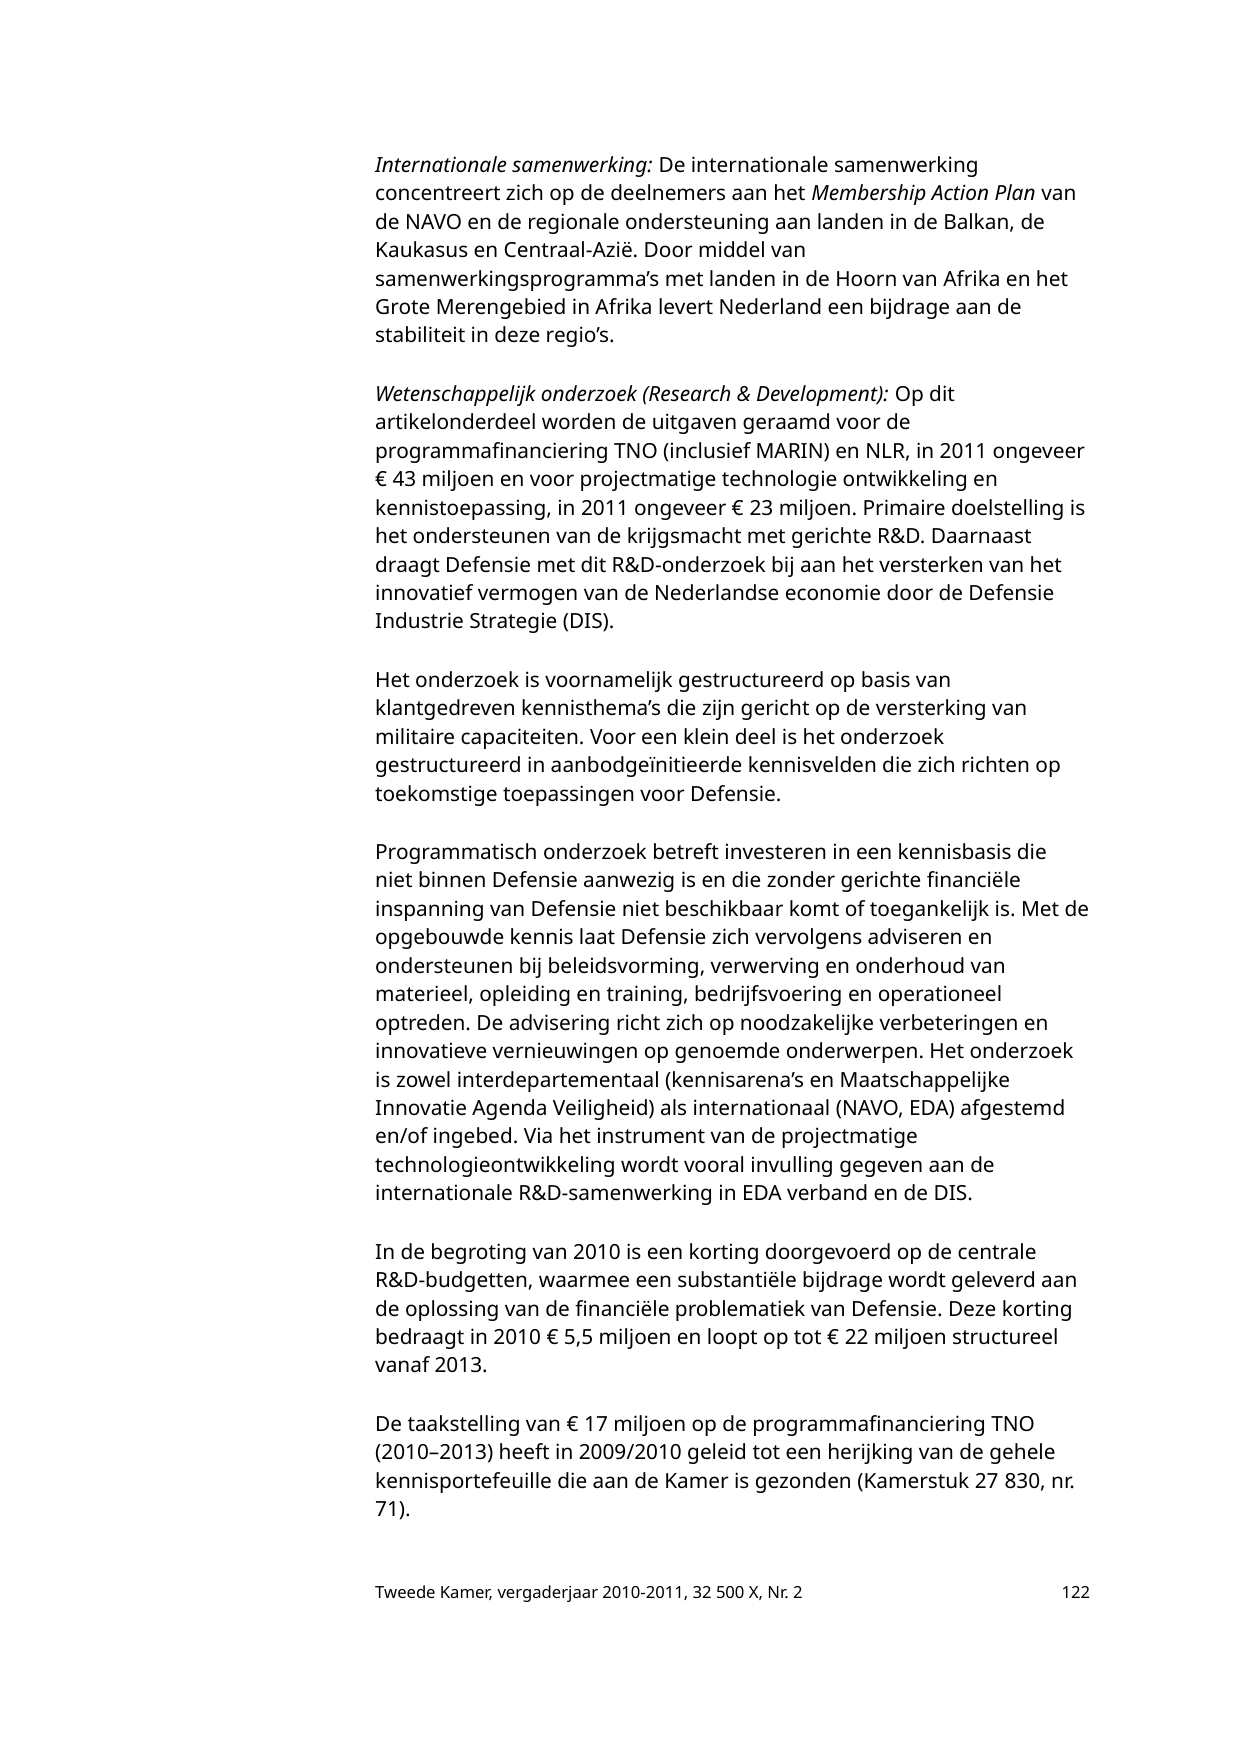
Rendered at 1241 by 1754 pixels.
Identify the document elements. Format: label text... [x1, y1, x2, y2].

text De taakstelling van € 17 miljoen op de programmafinanciering TNO (2010–2013) heeft in 2009/2010 geleid tot een herijking van de gehele kennisportefeuille die aan de Kamer is gezonden (Kamerstuk 27 830, nr. 71). [375, 1409, 1090, 1523]
text Internationale samenwerking: De internationale samenwerking concentreert zich op de deelnemers aan het Membership Action Plan van de NAVO en de regionale ondersteuning aan landen in de Balkan, de Kaukasus en Centraal-Azië. Door middel van samenwerkingsprogramma’s met landen in de Hoorn van Afrika en het Grote Merengebied in Afrika levert Nederland een bijdrage aan de stabiliteit in deze regio’s. [375, 150, 1090, 349]
text In de begroting van 2010 is een korting doorgevoerd op de centrale R&D-budgetten, waarmee een substantiële bijdrage wordt geleverd aan de oplossing van de financiële problematiek van Defensie. Deze korting bedraagt in 2010 € 5,5 miljoen en loopt op tot € 22 miljoen structureel vanaf 2013. [375, 1237, 1090, 1379]
text Het onderzoek is voornamelijk gestructureerd op basis van klantgedreven kennisthema’s die zijn gericht op de versterking van militaire capaciteiten. Voor een klein deel is het onderzoek gestructureerd in aanbodgeïnitieerde kennisvelden die zich richten op toekomstige toepassingen voor Defensie. [375, 665, 1090, 807]
text Wetenschappelijk onderzoek (Research & Development): Op dit artikelonderdeel worden de uitgaven geraamd voor de programmafinanciering TNO (inclusief MARIN) en NLR, in 2011 ongeveer € 43 miljoen en voor projectmatige technologie ontwikkeling en kennistoepassing, in 2011 ongeveer € 23 miljoen. Primaire doelstelling is het ondersteunen van de krijgsmacht met gerichte R&D. Daarnaast draagt Defensie met dit R&D-onderzoek bij aan het versterken van het innovatief vermogen van de Nederlandse economie door de Defensie Industrie Strategie (DIS). [375, 379, 1090, 635]
text Programmatisch onderzoek betreft investeren in een kennisbasis die niet binnen Defensie aanwezig is en die zonder gerichte financiële inspanning van Defensie niet beschikbaar komt of toegankelijk is. Met de opgebouwde kennis laat Defensie zich vervolgens adviseren en ondersteunen bij beleidsvorming, verwerving en onderhoud van materieel, opleiding en training, bedrijfsvoering en operationeel optreden. De advisering richt zich op noodzakelijke verbeteringen en innovatieve vernieuwingen op genoemde onderwerpen. Het onderzoek is zowel interdepartementaal (kennisarena’s en Maatschappelijke Innovatie Agenda Veiligheid) als internationaal (NAVO, EDA) afgestemd en/of ingebed. Via het instrument van de projectmatige technologieontwikkeling wordt vooral invulling gegeven aan de internationale R&D-samenwerking in EDA verband en de DIS. [375, 837, 1090, 1207]
